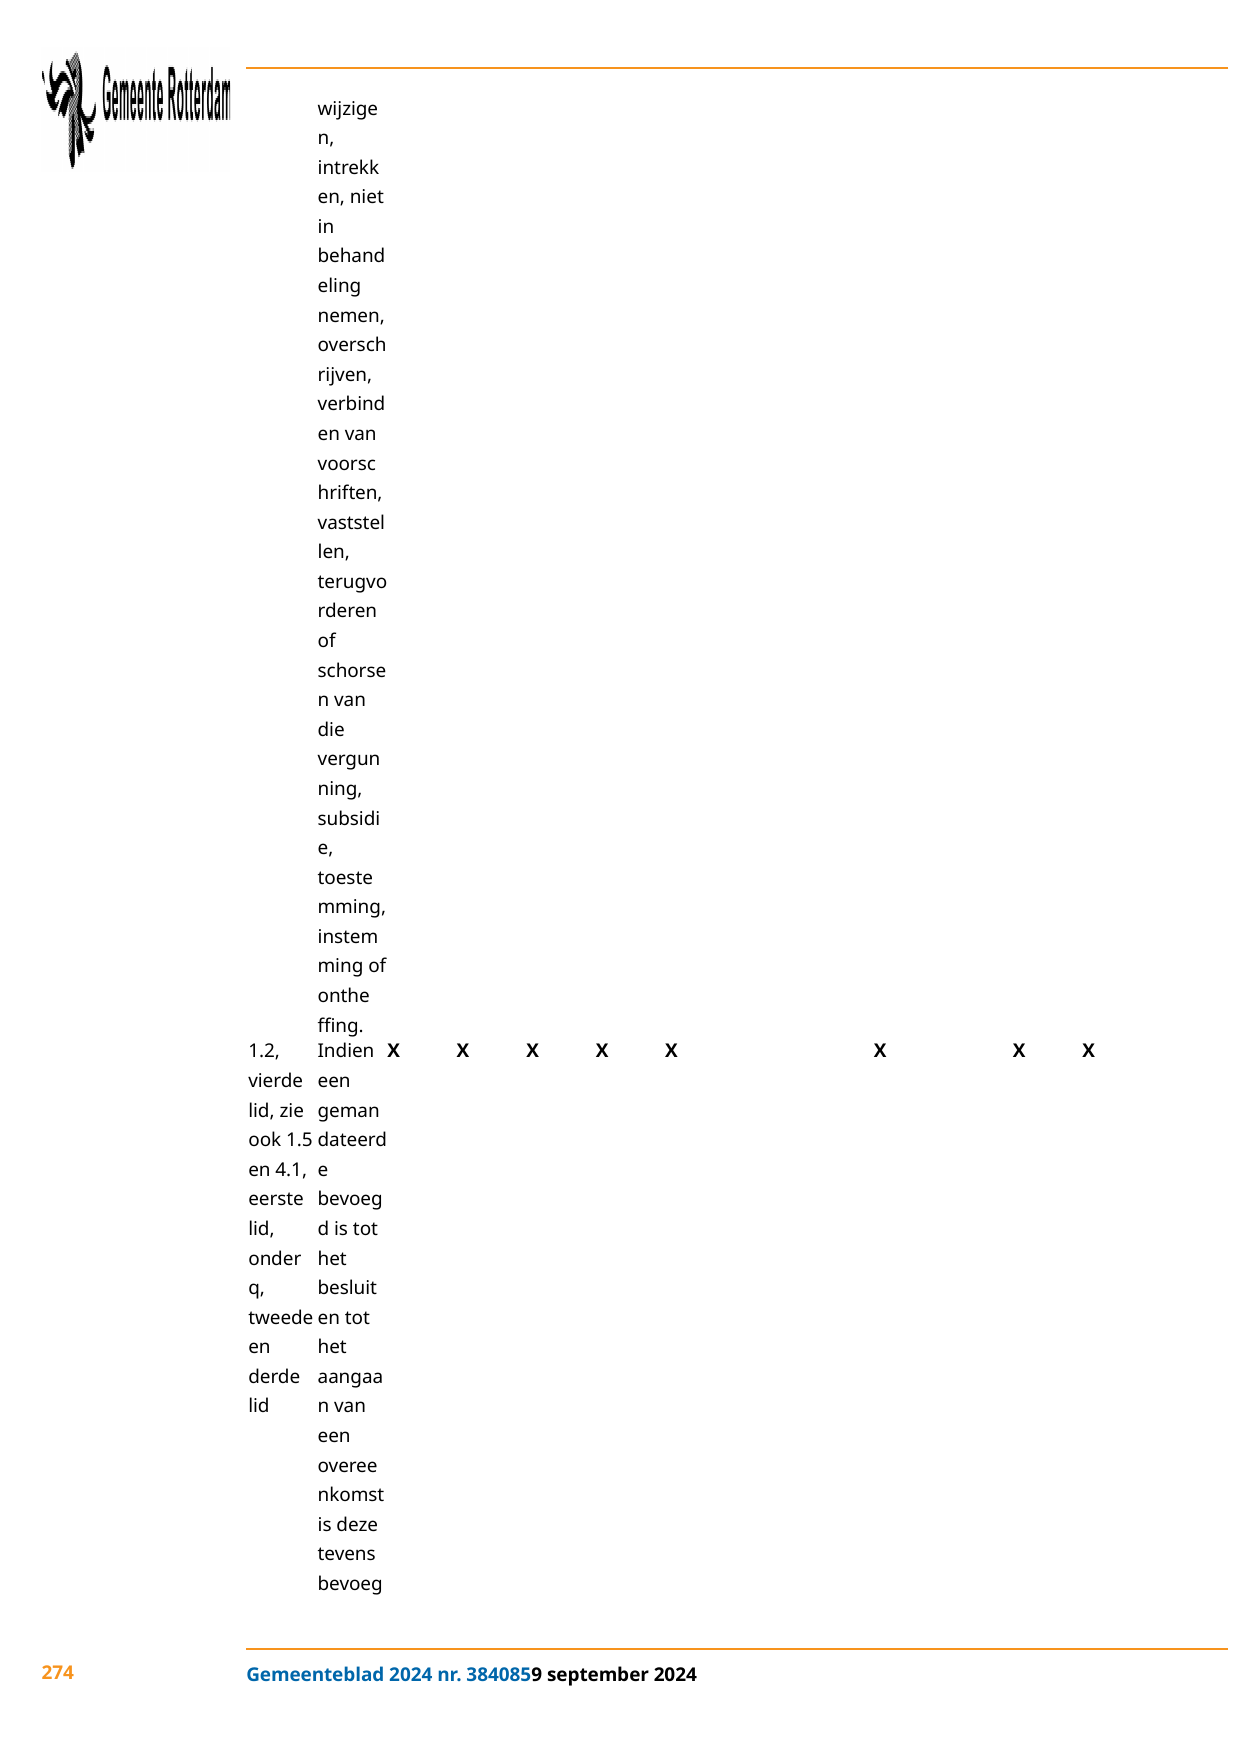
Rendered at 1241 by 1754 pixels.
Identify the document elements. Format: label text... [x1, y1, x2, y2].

table_cell X [665, 1038, 734, 1596]
table_cell [596, 95, 665, 1038]
table_cell [1082, 95, 1152, 1038]
table_cell [665, 95, 734, 1038]
table_cell X [596, 1038, 665, 1596]
table_cell [735, 95, 873, 1038]
table_cell [456, 95, 526, 1038]
table_cell [526, 95, 596, 1038]
table_cell X [874, 1038, 1013, 1596]
table_cell [735, 1038, 873, 1596]
table_cell [248, 95, 317, 1038]
table_cell X [1013, 1038, 1082, 1596]
table_cell wijzigen, intrekken, niet in behandeling nemen, overschrijven, verbinden van voorschriften, vaststellen, terugvorderen of schorsen van die vergunning, subsidie, toestemming, instemming of ontheffing. [318, 95, 387, 1038]
table_cell [874, 95, 1013, 1038]
table_cell [387, 95, 456, 1038]
table_cell [1013, 95, 1082, 1038]
table_cell Indien een gemandateerde bevoegd is tot het besluiten tot het aangaan van een overeenkomst is deze tevens bevoeg [318, 1038, 387, 1596]
picture [41, 47, 231, 172]
table_cell 1.2, vierde lid, zie ook 1.5 en 4.1, eerste lid, onder q, tweede en derde lid [248, 1038, 317, 1596]
table_cell X [526, 1038, 596, 1596]
table_cell X [456, 1038, 526, 1596]
table_cell X [387, 1038, 456, 1596]
table_cell X [1082, 1038, 1152, 1596]
